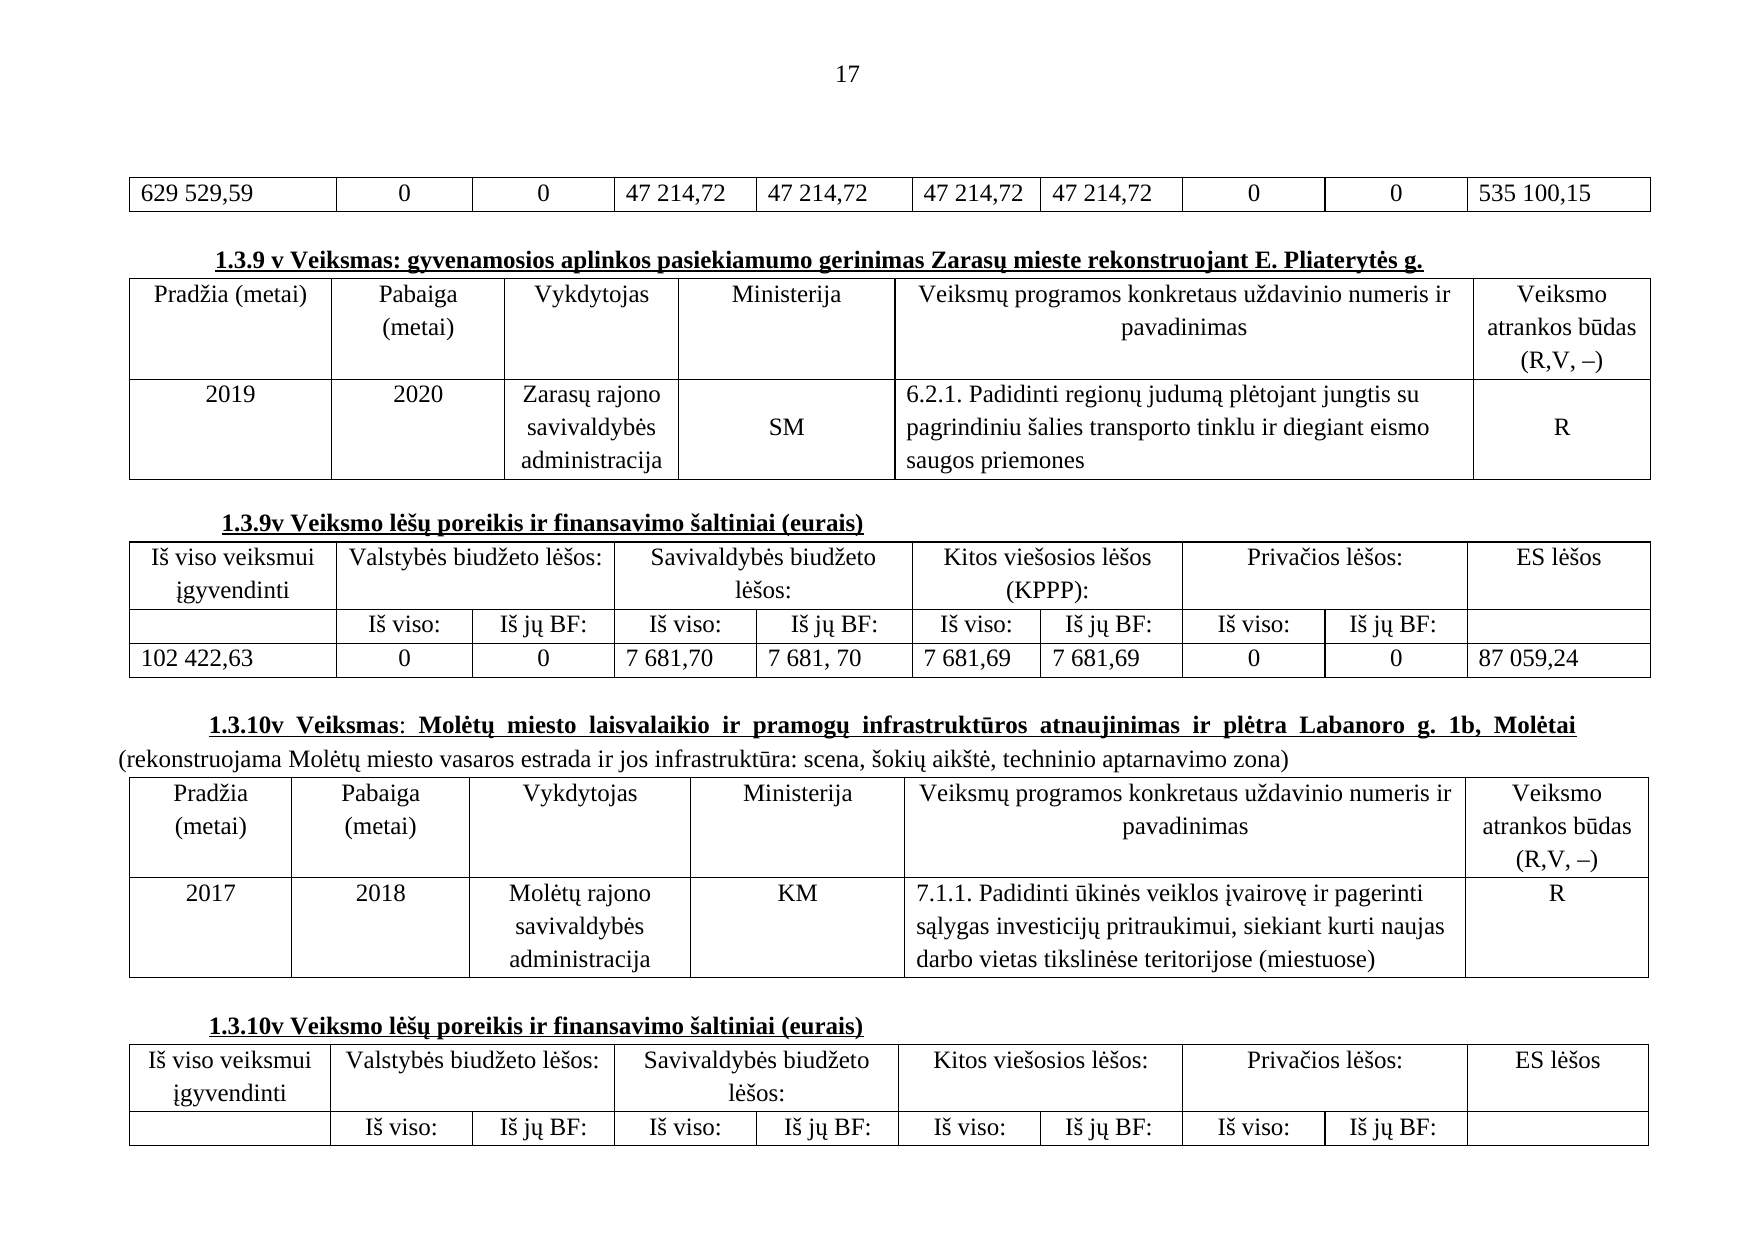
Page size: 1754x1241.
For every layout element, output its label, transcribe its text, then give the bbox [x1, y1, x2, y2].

table_header Savivaldybės biudžeto lėšos: [615, 1045, 898, 1111]
table_cell 0 [1326, 644, 1467, 677]
table_cell 2019 [130, 380, 331, 478]
table_header ES lėšos [1468, 1045, 1648, 1111]
table_cell Iš viso: [615, 610, 756, 642]
table_cell Iš viso: [1183, 1112, 1324, 1145]
table_cell 47 214,72 [913, 178, 1040, 211]
text 1.3.9 v Veiksmas: gyvenamosios aplinkos pasiekiamumo gerinimas Zarasų mieste rekonstruojant E. Pliaterytės g. [118, 245, 1577, 274]
table_cell 7.1.1. Padidinti ūkinės veiklos įvairovę ir pagerinti sąlygas investicijų pritraukimui, siekiant kurti naujas darbo vietas tikslinėse teritorijose (miestuose) [905, 878, 1465, 977]
table_cell Iš jų BF: [1326, 1112, 1467, 1145]
text 1.3.9v Veiksmo lėšų poreikis ir finansavimo šaltiniai (eurais) [118, 508, 1577, 537]
table_cell Iš jų BF: [1326, 610, 1467, 642]
table_cell 6.2.1. Padidinti regionų judumą plėtojant jungtis su pagrindiniu šalies transporto tinklu ir diegiant eismo saugos priemones [896, 380, 1473, 478]
table_header Vykdytojas [505, 279, 678, 378]
table_cell Iš jų BF: [757, 1112, 898, 1145]
table_cell 0 [1326, 178, 1467, 211]
table_header Privačios lėšos: [1183, 543, 1467, 608]
table_header Iš viso veiksmui įgyvendinti [130, 1045, 330, 1111]
table_cell Iš viso: [337, 610, 472, 642]
table_cell R [1466, 878, 1648, 977]
table_cell Iš jų BF: [473, 610, 614, 642]
table_cell 47 214,72 [615, 178, 756, 211]
table_cell Molėtų rajono savivaldybės administracija [470, 878, 690, 977]
table_cell 0 [473, 644, 614, 677]
table_cell 7 681, 70 [757, 644, 912, 677]
table_cell [130, 610, 336, 642]
table_header Pabaiga (metai) [292, 778, 469, 877]
table_header Veiksmo atrankos būdas (R,V, –) [1466, 778, 1648, 877]
table_cell 47 214,72 [757, 178, 912, 211]
table_cell 7 681,69 [1041, 644, 1182, 677]
table_cell 7 681,69 [913, 644, 1040, 677]
table_cell [130, 1112, 330, 1145]
text 1.3.10v Veiksmas: Molėtų miesto laisvalaikio ir pramogų infrastruktūros atnaujinimas ir plėtra Labanoro g. 1b, Molėtai (rekonstruojama Molėtų miesto vasaros estrada ir jos infrastruktūra: scena, šokių aikštė, techninio aptarnavimo zona) [118, 711, 1577, 772]
table_cell Iš jų BF: [1041, 610, 1182, 642]
table_cell [1468, 610, 1650, 642]
table_cell 7 681,70 [615, 644, 756, 677]
table_header Savivaldybės biudžeto lėšos: [615, 543, 912, 608]
table_cell Iš viso: [615, 1112, 756, 1145]
table_cell KM [691, 878, 904, 977]
table_cell R [1474, 380, 1650, 478]
table_header Privačios lėšos: [1183, 1045, 1467, 1111]
table_header Pradžia (metai) [130, 778, 291, 877]
table_header ES lėšos [1468, 543, 1650, 608]
table_cell Iš viso: [899, 1112, 1040, 1145]
table_cell Iš jų BF: [473, 1112, 614, 1145]
table_header Valstybės biudžeto lėšos: [331, 1045, 614, 1111]
table_cell 0 [337, 178, 472, 211]
text 1.3.10v Veiksmo lėšų poreikis ir finansavimo šaltiniai (eurais) [118, 1011, 1577, 1040]
table_cell 47 214,72 [1041, 178, 1182, 211]
table_header Ministerija [679, 279, 894, 378]
table_header Valstybės biudžeto lėšos: [337, 543, 614, 608]
table_header Iš viso veiksmui įgyvendinti [130, 543, 336, 608]
table_cell 629 529,59 [130, 178, 336, 211]
table_cell [1468, 1112, 1648, 1145]
table_header Ministerija [691, 778, 904, 877]
table_cell 0 [1183, 644, 1324, 677]
table_cell 102 422,63 [130, 644, 336, 677]
table_header Veiksmų programos konkretaus uždavinio numeris ir pavadinimas [905, 778, 1465, 877]
table_header Pradžia (metai) [130, 279, 331, 378]
table_cell 2018 [292, 878, 469, 977]
table_cell Iš jų BF: [1041, 1112, 1182, 1145]
table_cell 0 [1183, 178, 1324, 211]
table_cell Iš viso: [1183, 610, 1324, 642]
table_cell Iš viso: [331, 1112, 472, 1145]
table_cell 0 [473, 178, 614, 211]
table_cell SM [679, 380, 894, 478]
table_header Veiksmo atrankos būdas (R,V, –) [1474, 279, 1650, 378]
table_cell Iš jų BF: [757, 610, 912, 642]
table_cell 535 100,15 [1468, 178, 1650, 211]
table_cell 2020 [332, 380, 504, 478]
table_header Kitos viešosios lėšos: [899, 1045, 1182, 1111]
table_cell 87 059,24 [1468, 644, 1650, 677]
table_cell 2017 [130, 878, 291, 977]
table_header Pabaiga (metai) [332, 279, 504, 378]
table_cell Zarasų rajono savivaldybės administracija [505, 380, 678, 478]
table_cell 0 [337, 644, 472, 677]
table_header Vykdytojas [470, 778, 690, 877]
table_header Kitos viešosios lėšos (KPPP): [913, 543, 1182, 608]
table_header Veiksmų programos konkretaus uždavinio numeris ir pavadinimas [896, 279, 1473, 378]
table_cell Iš viso: [913, 610, 1040, 642]
